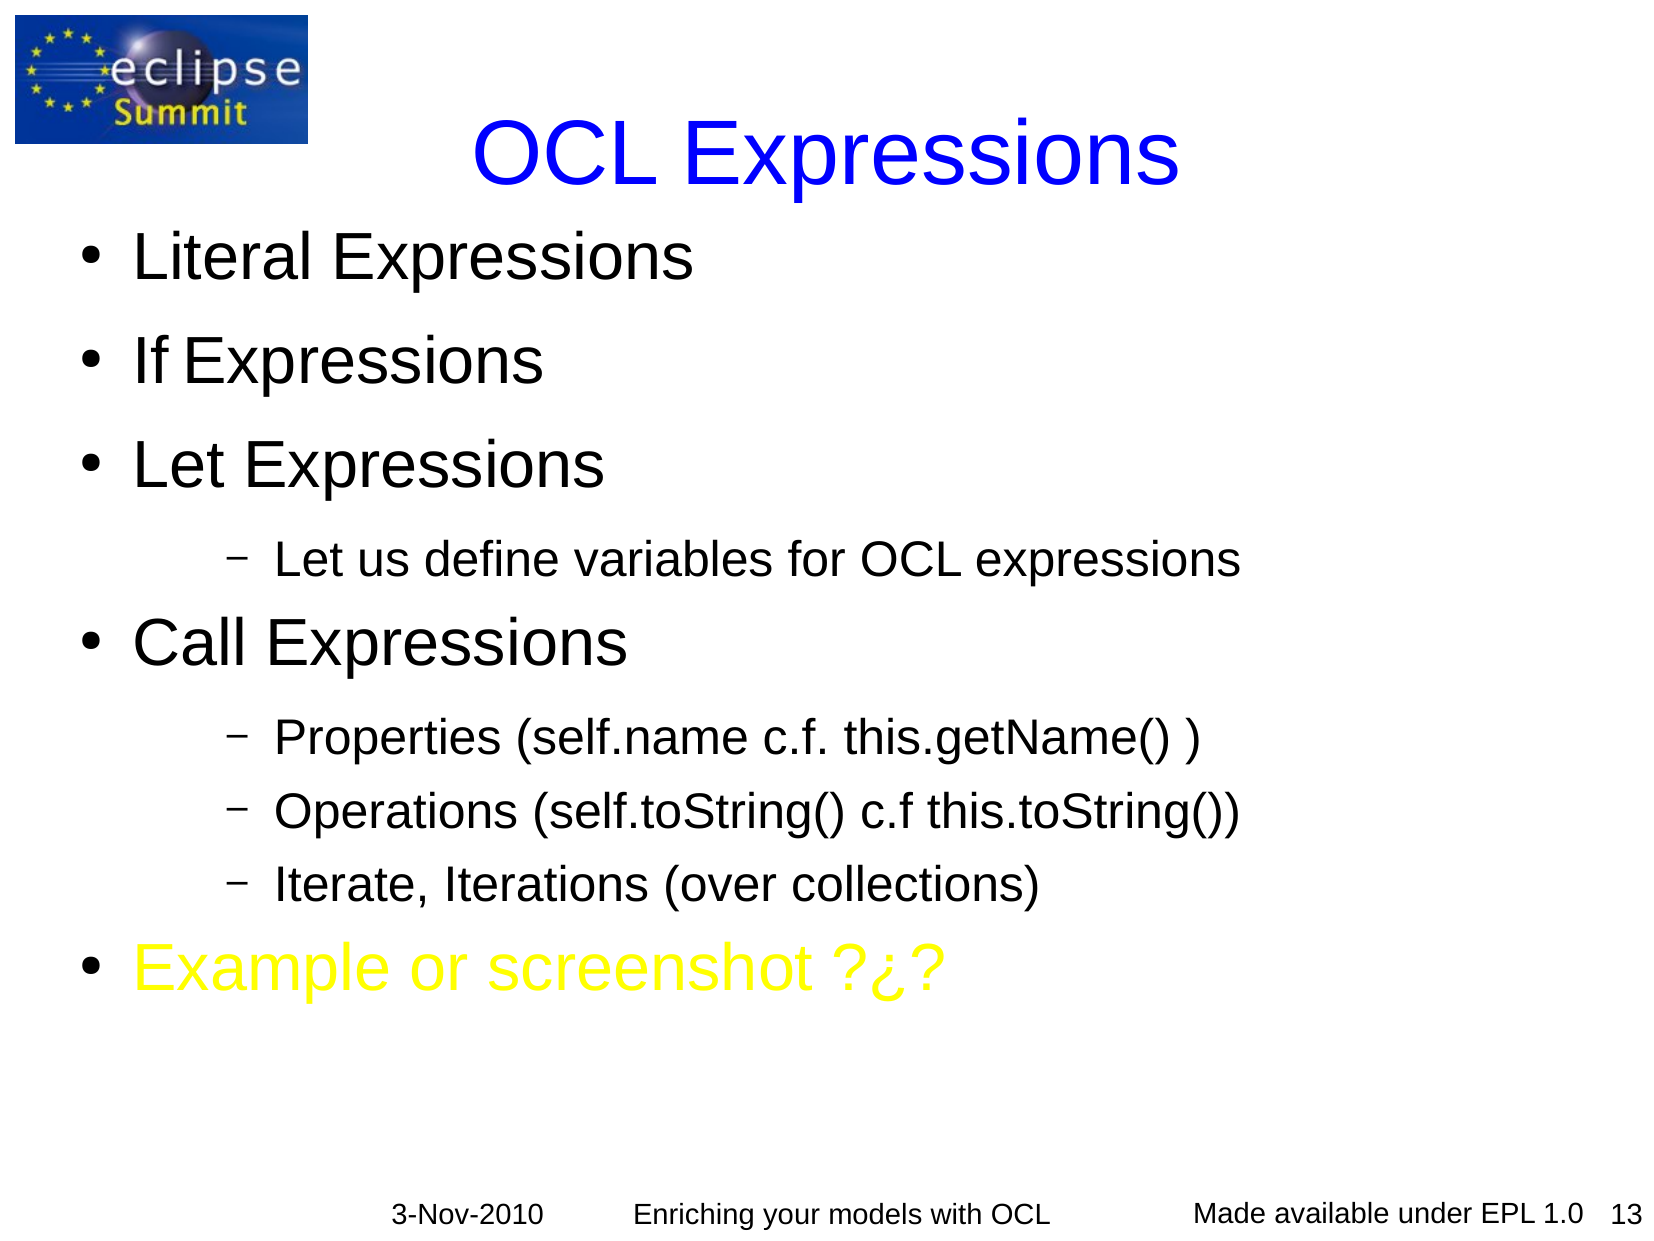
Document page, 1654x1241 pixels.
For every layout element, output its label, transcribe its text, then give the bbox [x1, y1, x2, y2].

title OCL Expressions [82, 56, 1571, 218]
list Literal Expressions If Expressions Let Expressions Let us define variables for OCL expressions Call Expressions Properties (self.name c.f. this.getName() ) Operations (self.toString() c.f this.toString()) Iterate, Iterations (over collections) Example or screenshot ?¿? [61, 218, 1571, 1214]
picture [15, 15, 308, 144]
